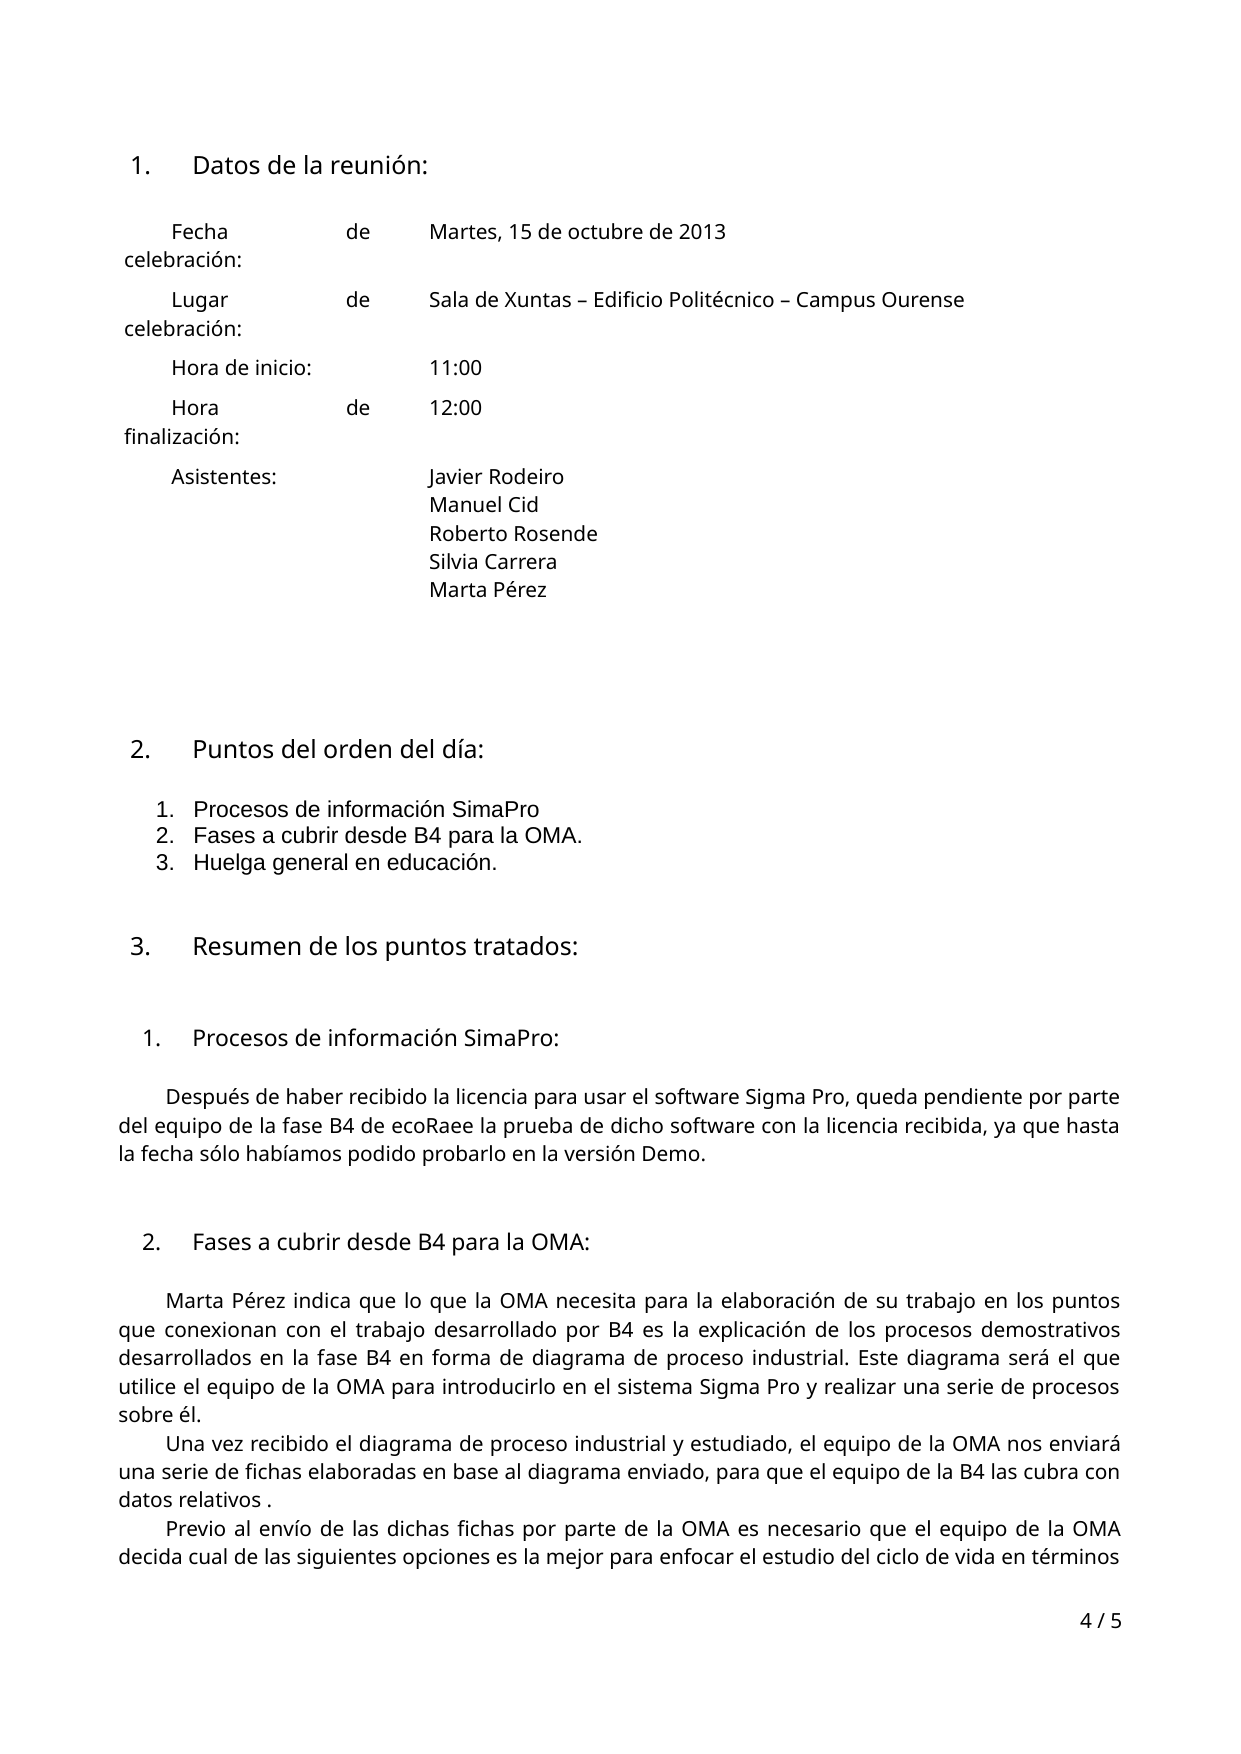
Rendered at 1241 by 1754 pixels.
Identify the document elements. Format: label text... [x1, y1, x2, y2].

table_header Martes, 15 de octubre de 2013 [376, 211, 1123, 279]
text Después de haber recibido la licencia para usar el software Sigma Pro, queda pendiente por parte del equipo de la fase B4 de ecoRaee la prueba de dicho software con la licencia recibida, ya que hasta la fecha sólo habíamos podido probarlo en la versión Demo. [118, 1082, 1122, 1168]
text 1. Datos de la reunión: [118, 148, 1122, 182]
text 1. Procesos de información SimaPro: [118, 1022, 1122, 1053]
text 3. Resumen de los puntos tratados: [118, 929, 1122, 963]
list Procesos de información SimaPro [156, 796, 1122, 822]
table_cell Sala de Xuntas – Edificio Politécnico – Campus Ourense [376, 280, 1123, 348]
text Marta Pérez indica que lo que la OMA necesita para la elaboración de su trabajo en los puntos que conexionan con el trabajo desarrollado por B4 es la explicación de los procesos demostrativos desarrollados en la fase B4 en forma de diagrama de proceso industrial. Este diagrama será el que utilice el equipo de la OMA para introducirlo en el sistema Sigma Pro y realizar una serie de procesos sobre él. [118, 1286, 1122, 1429]
table_cell Lugar de celebración: [118, 280, 376, 348]
text 2. Puntos del orden del día: [118, 732, 1122, 766]
text Previo al envío de las dichas fichas por parte de la OMA es necesario que el equipo de la OMA decida cual de las siguientes opciones es la mejor para enfocar el estudio del ciclo de vida en términos [118, 1514, 1122, 1571]
list Fases a cubrir desde B4 para la OMA. [156, 822, 1122, 848]
table_cell Asistentes: [118, 456, 376, 610]
text Una vez recibido el diagrama de proceso industrial y estudiado, el equipo de la OMA nos enviará una serie de fichas elaboradas en base al diagrama enviado, para que el equipo de la B4 las cubra con datos relativos . [118, 1429, 1122, 1514]
table_cell Hora de finalización: [118, 388, 376, 456]
list Huelga general en educación. [156, 848, 1122, 875]
table_cell 12:00 [376, 388, 1123, 456]
text 2. Fases a cubrir desde B4 para la OMA: [118, 1226, 1122, 1257]
table_cell Javier Rodeiro Manuel Cid Roberto Rosende Silvia Carrera Marta Pérez [376, 456, 1123, 610]
table_header Fecha de celebración: [118, 211, 376, 279]
table_cell 11:00 [376, 348, 1123, 388]
table_cell Hora de inicio: [118, 348, 376, 388]
